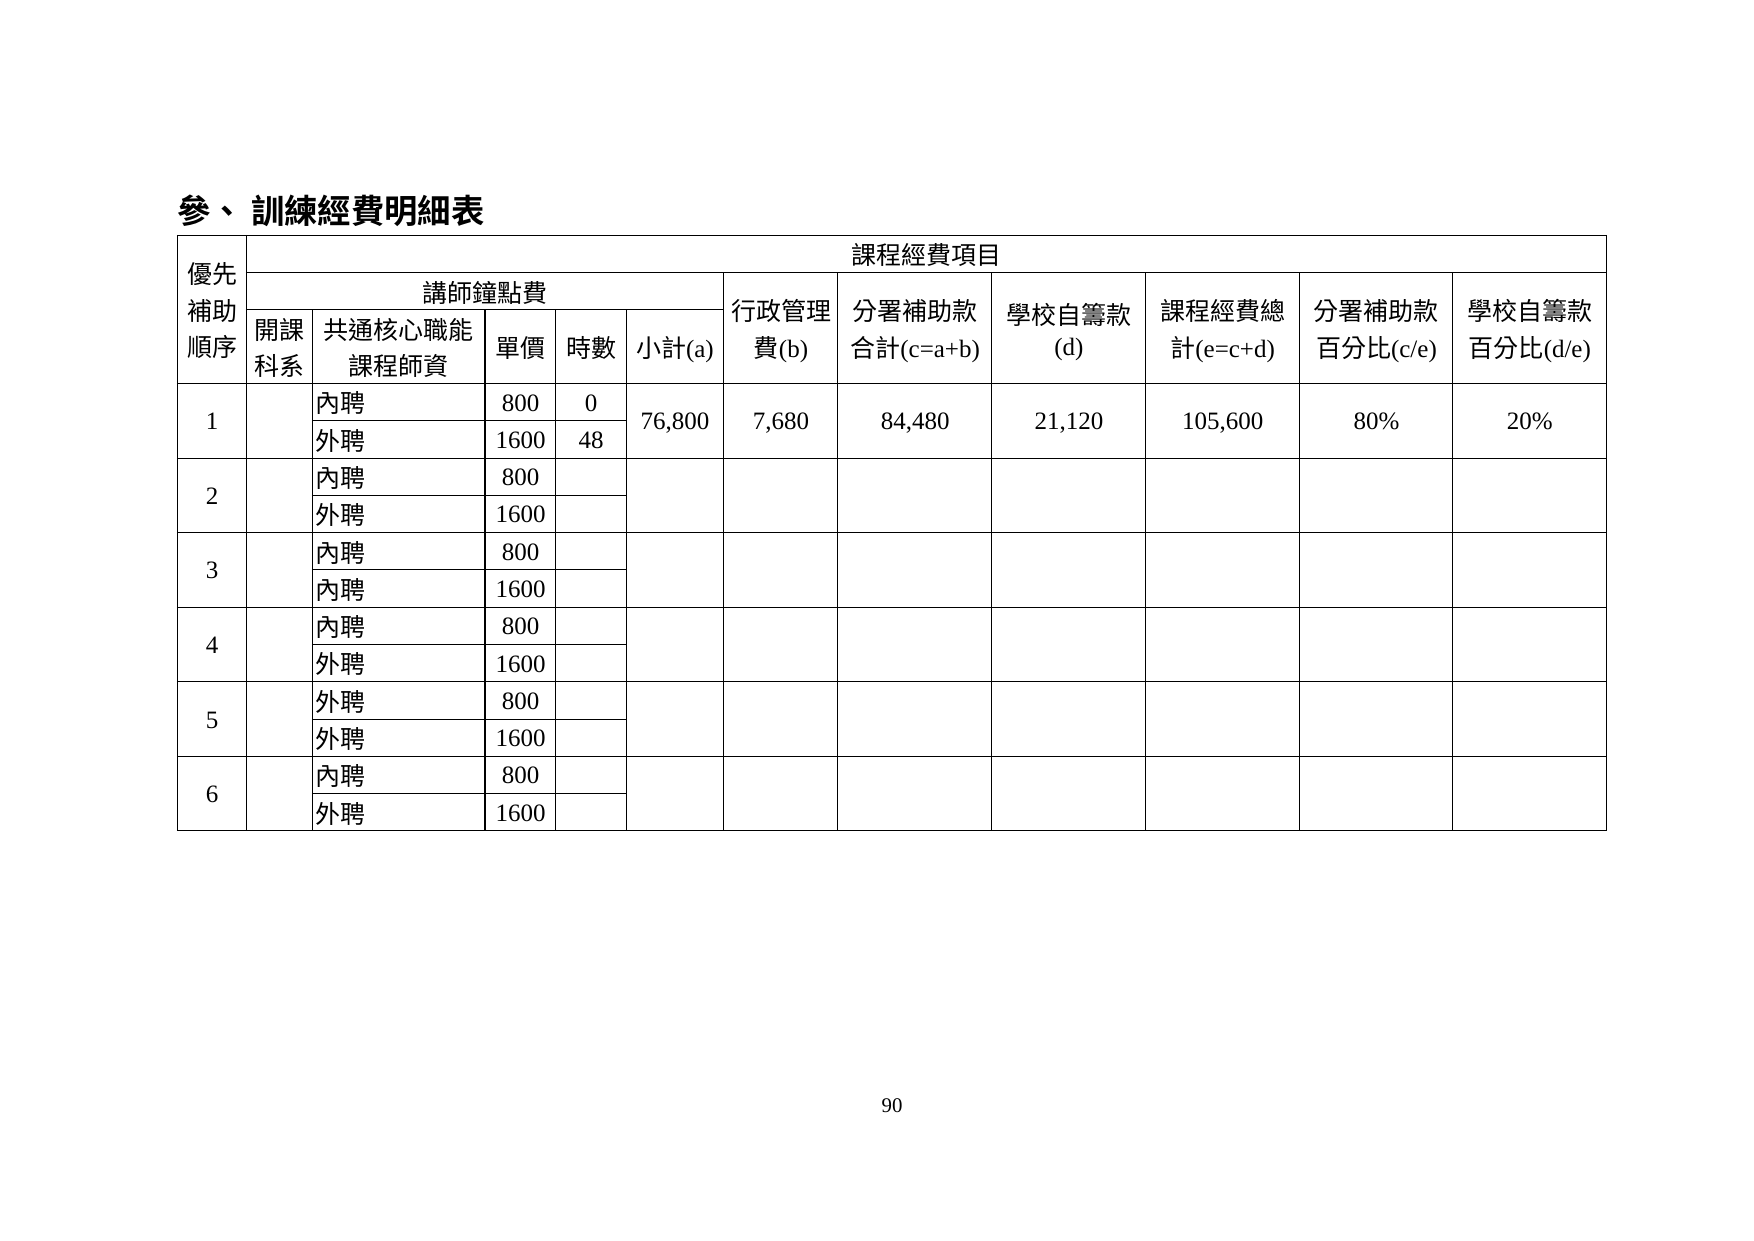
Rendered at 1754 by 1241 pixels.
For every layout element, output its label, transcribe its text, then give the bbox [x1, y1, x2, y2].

table_cell [247, 757, 312, 830]
table_cell 外聘 [313, 720, 484, 756]
table_cell [1146, 757, 1299, 830]
table_cell 外聘 [313, 794, 484, 830]
table_cell 800 [486, 682, 555, 718]
table_cell [1300, 682, 1452, 756]
table_cell 講師鐘點費 [247, 273, 723, 309]
table_cell [556, 459, 626, 495]
table_cell 1600 [486, 794, 555, 830]
table_cell [838, 608, 991, 681]
table_cell 3 [178, 533, 246, 607]
table_cell [247, 608, 312, 681]
table_cell [1453, 608, 1606, 681]
table_cell [724, 459, 837, 532]
table_cell [992, 533, 1145, 607]
table_cell 80% [1300, 384, 1452, 457]
table_cell 800 [486, 384, 555, 420]
table_cell [1146, 533, 1299, 607]
table_cell [556, 757, 626, 793]
table_header 優先補助順序 [178, 236, 246, 383]
table_cell 小計(a) [627, 310, 723, 383]
table_cell 共通核心職能課程師資 [313, 310, 484, 383]
table_cell [556, 608, 626, 644]
table_cell [627, 533, 723, 607]
table_cell [1453, 459, 1606, 532]
table_cell [1146, 682, 1299, 756]
table_cell 學校自籌款百分比(d/e) [1453, 273, 1606, 383]
table_cell 2 [178, 459, 246, 532]
table_cell 20% [1453, 384, 1606, 457]
table_cell 1 [178, 384, 246, 457]
table_cell [556, 720, 626, 756]
table_cell [247, 384, 312, 457]
table_cell 學校自籌款 (d) [992, 273, 1145, 383]
table_cell [1453, 682, 1606, 756]
table_cell [992, 608, 1145, 681]
table_cell [838, 682, 991, 756]
table_cell [627, 608, 723, 681]
table_cell 外聘 [313, 496, 484, 532]
table_cell 4 [178, 608, 246, 681]
table_cell 48 [556, 421, 626, 457]
table_cell [724, 682, 837, 756]
table_cell 7,680 [724, 384, 837, 457]
table_cell [838, 757, 991, 830]
table_cell 分署補助款百分比(c/e) [1300, 273, 1452, 383]
table_cell [556, 496, 626, 532]
table_cell [247, 533, 312, 607]
table_cell 21,120 [992, 384, 1145, 457]
table_cell 行政管理費(b) [724, 273, 837, 383]
table_cell 800 [486, 459, 555, 495]
table_cell [556, 682, 626, 718]
table_cell [1453, 533, 1606, 607]
table_cell [1300, 459, 1452, 532]
table_header 課程經費項目 [247, 236, 1606, 272]
table_cell 1600 [486, 421, 555, 457]
table_cell 1600 [486, 570, 555, 607]
table_cell [1300, 608, 1452, 681]
table_cell 84,480 [838, 384, 991, 457]
table_cell 800 [486, 533, 555, 569]
table_cell 5 [178, 682, 246, 756]
table_cell [627, 459, 723, 532]
table_cell 105,600 [1146, 384, 1299, 457]
table_cell [1300, 533, 1452, 607]
table_cell [838, 459, 991, 532]
table_cell [724, 608, 837, 681]
table_cell 800 [486, 757, 555, 793]
table_cell [1453, 757, 1606, 830]
table_cell 內聘 [313, 459, 484, 495]
table_cell 1600 [486, 720, 555, 756]
table_cell [838, 533, 991, 607]
table_cell 外聘 [313, 421, 484, 457]
table_cell 76,800 [627, 384, 723, 457]
table_cell 內聘 [313, 533, 484, 569]
table_cell [992, 757, 1145, 830]
table_cell 內聘 [313, 757, 484, 793]
table_cell 分署補助款合計(c=a+b) [838, 273, 991, 383]
table_cell [247, 459, 312, 532]
table_cell 單價 [486, 310, 555, 383]
table_cell 1600 [486, 496, 555, 532]
table_cell 內聘 [313, 608, 484, 644]
table_cell 開課科系 [247, 310, 312, 383]
table_cell [992, 459, 1145, 532]
table_cell [247, 682, 312, 756]
table_cell 外聘 [313, 645, 484, 681]
table_cell [556, 570, 626, 607]
table_cell 課程經費總計(e=c+d) [1146, 273, 1299, 383]
table_cell [1146, 608, 1299, 681]
table_cell [1300, 757, 1452, 830]
table_cell 1600 [486, 645, 555, 681]
table_cell [556, 794, 626, 830]
table_cell [627, 682, 723, 756]
table_cell [724, 757, 837, 830]
table_cell 800 [486, 608, 555, 644]
table_cell 0 [556, 384, 626, 420]
table_cell [556, 533, 626, 569]
table_cell 內聘 [313, 384, 484, 420]
list 訓練經費明細表 [177, 176, 1606, 235]
table_cell 時數 [556, 310, 626, 383]
table_cell [556, 645, 626, 681]
table_cell 外聘 [313, 682, 484, 718]
table_cell [724, 533, 837, 607]
table_cell 6 [178, 757, 246, 830]
table_cell 內聘 [313, 570, 484, 607]
table_cell [992, 682, 1145, 756]
table_cell [627, 757, 723, 830]
table_cell [1146, 459, 1299, 532]
